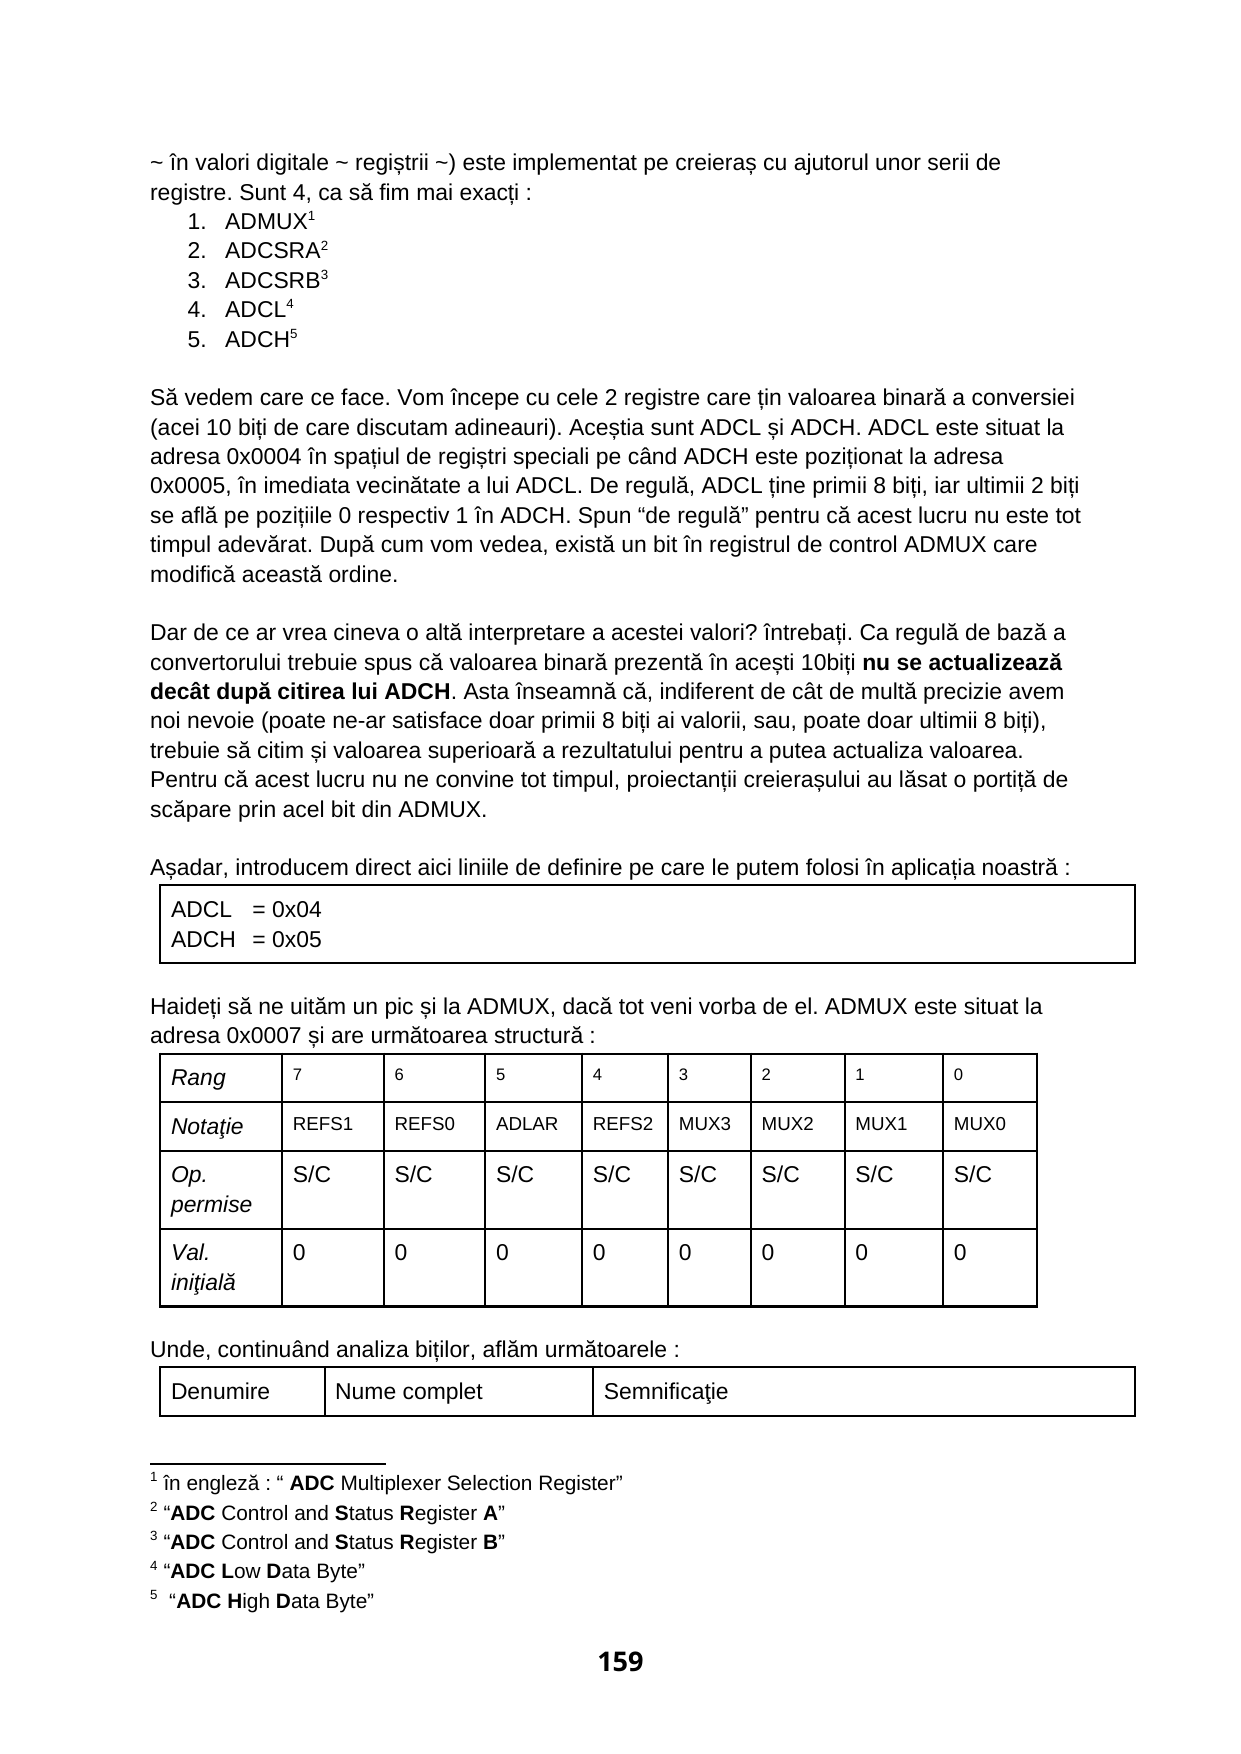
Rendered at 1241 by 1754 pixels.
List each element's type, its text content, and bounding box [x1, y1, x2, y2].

table_cell S/C [944, 1152, 1036, 1227]
table_cell S/C [486, 1152, 581, 1227]
table_cell 0 [669, 1230, 750, 1305]
table_header 6 [385, 1055, 484, 1101]
table_header 7 [283, 1055, 383, 1101]
table_cell MUX0 [944, 1103, 1036, 1149]
table_cell MUX2 [752, 1103, 844, 1149]
table_header 1 [846, 1055, 942, 1101]
table_header 2 [752, 1055, 844, 1101]
list “ADC Control and Status Register A” [150, 1499, 1091, 1525]
table_cell ADLAR [486, 1103, 581, 1149]
table_cell 0 [944, 1230, 1036, 1305]
list “ADC Control and Status Register B” [150, 1528, 1091, 1554]
table_cell MUX3 [669, 1103, 750, 1149]
list “ADC High Data Byte” [150, 1587, 1091, 1613]
table_header 5 [486, 1055, 581, 1101]
list ADCSRB [187, 267, 1091, 293]
list ADCL [187, 297, 1091, 322]
list în engleză : “ ADC Multiplexer Selection Register” [150, 1470, 1091, 1495]
list ADMUX [187, 209, 1091, 234]
table_cell Notaţie [161, 1103, 281, 1149]
text ~ în valori digitale ~ regiștrii ~) este implementat pe creieraș cu ajutorul unor serii de registre. Sunt 4, ca să fim mai exacți : [150, 150, 1091, 205]
table_cell S/C [846, 1152, 942, 1227]
table_cell S/C [583, 1152, 667, 1227]
text Să vedem care ce face. Vom începe cu cele 2 registre care țin valoarea binară a conversiei (acei 10 biți de care discutam adineauri). Aceștia sunt ADCL și ADCH. ADCL este situat la adresa 0x0004 în spațiul de regiștri speciali pe când ADCH este poziționat la adresa 0x0005, în imediata vecinătate a lui ADCL. De regulă, ADCL ține primii 8 biți, iar ultimii 2 biți se află pe pozițiile 0 respectiv 1 în ADCH. Spun “de regulă” pentru că acest lucru nu este tot timpul adevărat. După cum vom vedea, există un bit în registrul de control ADMUX care modifică această ordine. [150, 385, 1091, 587]
list “ADC Low Data Byte” [150, 1558, 1091, 1583]
text Haideți să ne uităm un pic și la ADMUX, dacă tot veni vorba de el. ADMUX este situat la adresa 0x0007 și are următoarea structură : [150, 994, 1091, 1049]
text Unde, continuând analiza biților, aflăm următoarele : [150, 1337, 1091, 1362]
list ADCSRA [187, 238, 1091, 264]
table_cell S/C [385, 1152, 484, 1227]
table_header Semnificaţie [594, 1368, 1134, 1415]
table_cell REFS2 [583, 1103, 667, 1149]
table_header 3 [669, 1055, 750, 1101]
table_cell MUX1 [846, 1103, 942, 1149]
table_cell 0 [486, 1230, 581, 1305]
table_header ADCL = 0x04 ADCH = 0x05 [161, 886, 1134, 962]
table_cell 0 [283, 1230, 383, 1305]
text Dar de ce ar vrea cineva o altă interpretare a acestei valori? întrebați. Ca regulă de bază a convertorului trebuie spus că valoarea binară prezentă în acești 10biți nu se actualizează decât după citirea lui ADCH. Asta înseamnă că, indiferent de cât de multă precizie avem noi nevoie (poate ne-ar satisface doar primii 8 biți ai valorii, sau, poate doar ultimii 8 biți), trebuie să citim și valoarea superioară a rezultatului pentru a putea actualiza valoarea. Pentru că acest lucru nu ne convine tot timpul, proiectanții creierașului au lăsat o portiță de scăpare prin acel bit din ADMUX. [150, 620, 1091, 822]
table_cell REFS0 [385, 1103, 484, 1149]
table_header Rang [161, 1055, 281, 1101]
table_header 0 [944, 1055, 1036, 1101]
table_cell S/C [283, 1152, 383, 1227]
list ADCH [187, 326, 1091, 352]
table_cell 0 [385, 1230, 484, 1305]
table_cell 0 [752, 1230, 844, 1305]
table_header Denumire [161, 1368, 324, 1415]
table_cell Op. permise [161, 1152, 281, 1227]
table_cell 0 [846, 1230, 942, 1305]
table_cell REFS1 [283, 1103, 383, 1149]
table_header Nume complet [326, 1368, 592, 1415]
table_cell S/C [752, 1152, 844, 1227]
text Așadar, introducem direct aici liniile de definire pe care le putem folosi în aplicația noastră : [150, 855, 1091, 881]
table_header 4 [583, 1055, 667, 1101]
table_cell 0 [583, 1230, 667, 1305]
table_cell S/C [669, 1152, 750, 1227]
table_cell Val. iniţială [161, 1230, 281, 1305]
